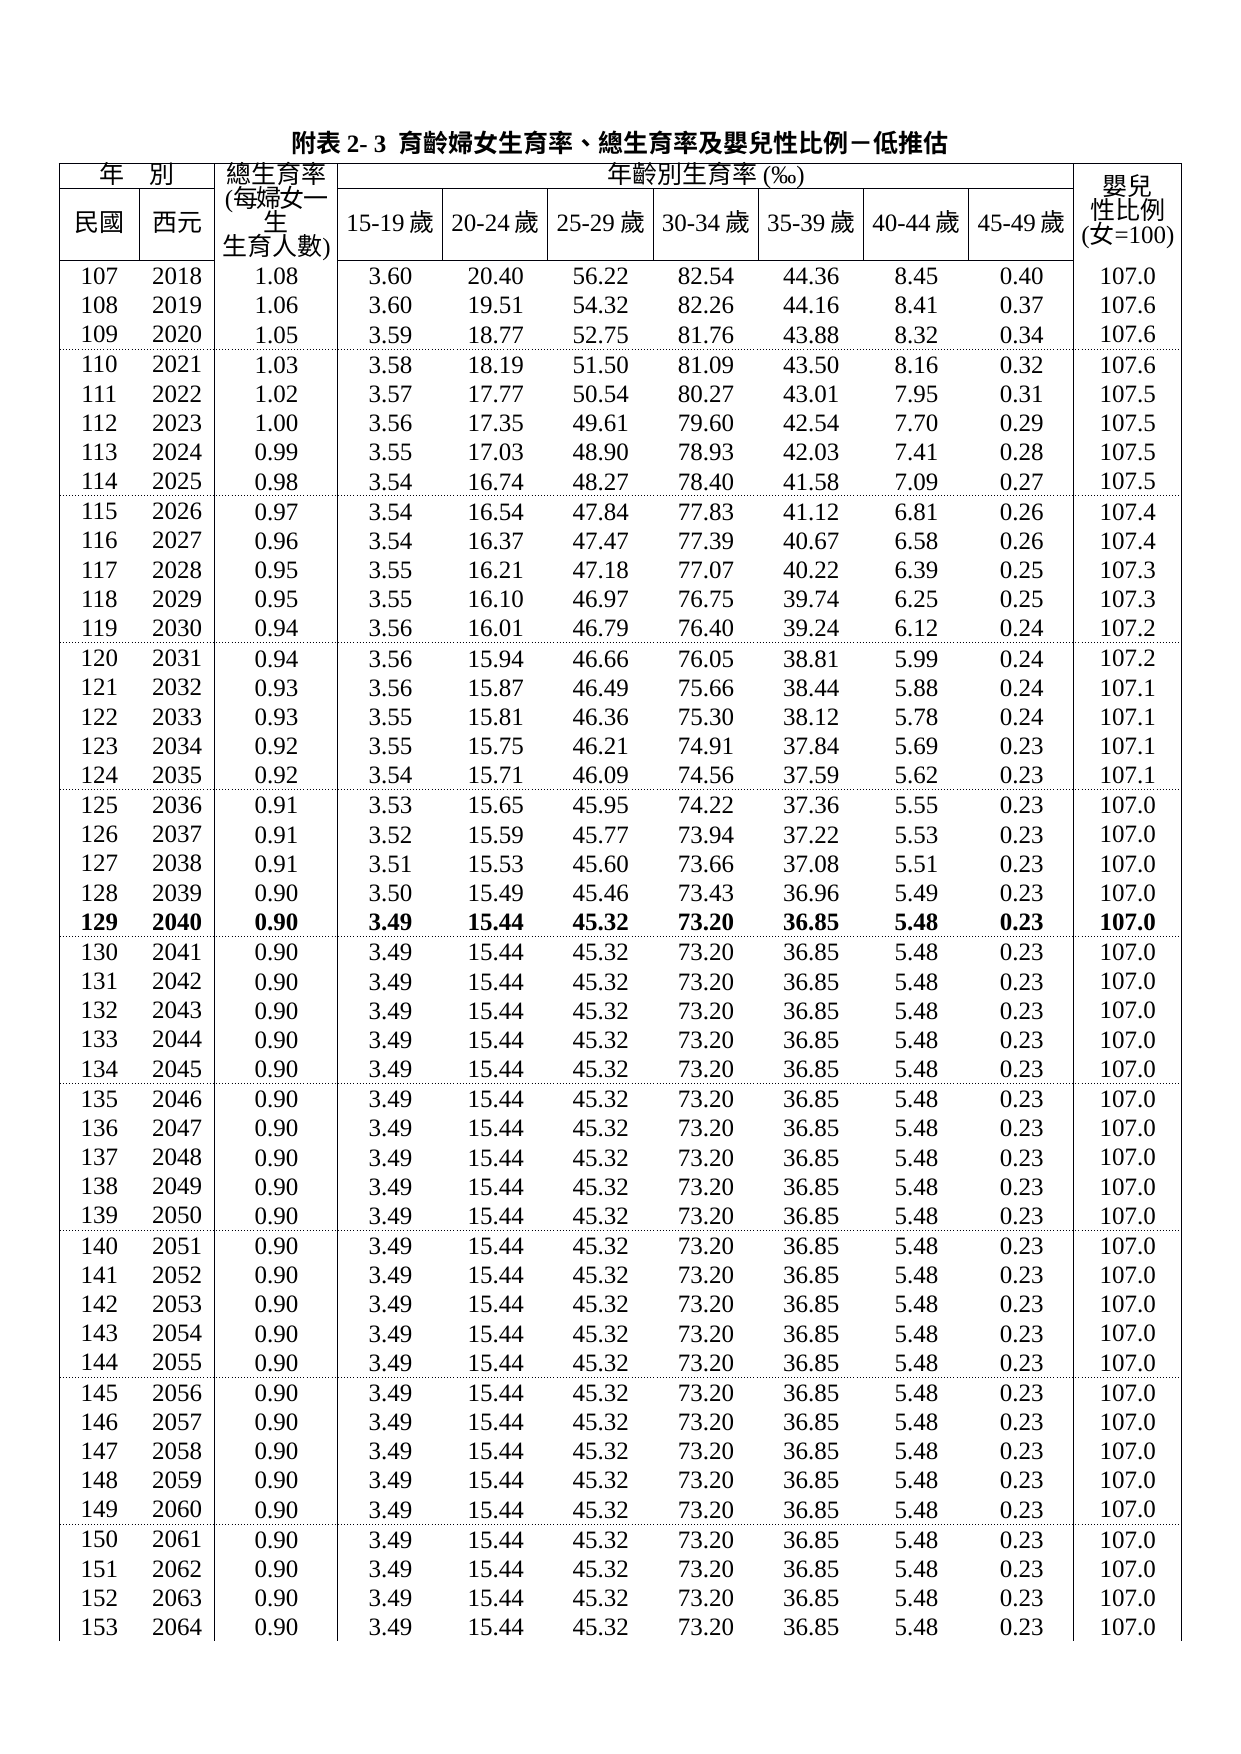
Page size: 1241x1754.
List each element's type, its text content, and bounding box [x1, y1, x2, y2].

table_cell 45.32 [548, 936, 653, 966]
table_cell 2046 [139, 1083, 214, 1113]
table_cell 0.34 [969, 319, 1073, 348]
table_cell 73.20 [653, 1465, 758, 1494]
table_cell 36.85 [758, 1465, 863, 1494]
table_cell 45.32 [548, 966, 653, 995]
table_cell 3.49 [338, 1377, 443, 1407]
table_cell 36.85 [758, 1494, 863, 1523]
table_cell 76.40 [653, 613, 758, 642]
table_cell 15.44 [443, 1318, 548, 1347]
table_cell 3.55 [338, 584, 443, 613]
table_cell 3.56 [338, 673, 443, 702]
table_cell 3.49 [338, 1260, 443, 1289]
table_cell 133 [60, 1025, 139, 1054]
table_cell 15.44 [443, 1436, 548, 1465]
table_cell 0.24 [969, 673, 1073, 702]
table_cell 0.90 [215, 1612, 337, 1641]
table_cell 107.0 [1074, 1201, 1181, 1230]
table_cell 0.23 [969, 1113, 1073, 1142]
table_cell 107.0 [1074, 1113, 1181, 1142]
table_cell 107.0 [1074, 1377, 1181, 1407]
table_cell 46.21 [548, 731, 653, 760]
table_cell 5.48 [864, 1025, 969, 1054]
table_cell 0.90 [215, 907, 337, 936]
table_cell 137 [60, 1142, 139, 1171]
table_cell 107.0 [1074, 1289, 1181, 1318]
table_cell 3.49 [338, 1025, 443, 1054]
table_cell 0.90 [215, 1407, 337, 1436]
table_cell 79.60 [653, 408, 758, 437]
table_cell 6.81 [864, 495, 969, 526]
table_cell 107.0 [1074, 878, 1181, 907]
table_cell 3.49 [338, 1612, 443, 1641]
table_cell 39.24 [758, 613, 863, 642]
table_cell 15.44 [443, 1289, 548, 1318]
table_cell 5.48 [864, 1494, 969, 1523]
table_cell 0.95 [215, 584, 337, 613]
table_cell 0.23 [969, 1142, 1073, 1171]
table_cell 2039 [139, 878, 214, 907]
table_cell 36.85 [758, 1113, 863, 1142]
table_cell 45.32 [548, 1201, 653, 1230]
table_cell 107.6 [1074, 319, 1181, 348]
table_cell 2020 [139, 319, 214, 348]
table_cell 2031 [139, 642, 214, 672]
table_cell 36.85 [758, 907, 863, 936]
table_cell 20.40 [443, 261, 548, 290]
table_cell 131 [60, 966, 139, 995]
table_cell 140 [60, 1230, 139, 1260]
table_cell 45.32 [548, 1230, 653, 1260]
table_cell 108 [60, 290, 139, 319]
table_cell 15.44 [443, 1494, 548, 1523]
table_cell 46.66 [548, 642, 653, 672]
table_cell 73.20 [653, 1142, 758, 1171]
table_cell 2024 [139, 437, 214, 466]
table_cell 7.70 [864, 408, 969, 437]
table_cell 8.41 [864, 290, 969, 319]
table_cell 74.91 [653, 731, 758, 760]
table_cell 73.20 [653, 1171, 758, 1201]
table_cell 2037 [139, 819, 214, 848]
table_cell 15.44 [443, 1377, 548, 1407]
table_cell 80.27 [653, 379, 758, 408]
table_cell 153 [60, 1612, 139, 1641]
table_cell 107.0 [1074, 1554, 1181, 1583]
table_cell 45.32 [548, 1554, 653, 1583]
table_cell 3.55 [338, 555, 443, 584]
table_cell 0.23 [969, 1289, 1073, 1318]
table_cell 0.23 [969, 936, 1073, 966]
table_cell 3.49 [338, 1583, 443, 1612]
table_cell 0.23 [969, 1612, 1073, 1641]
table_cell 45.32 [548, 1025, 653, 1054]
table_cell 16.74 [443, 466, 548, 495]
table_cell 15.44 [443, 1348, 548, 1377]
table_cell 36.85 [758, 1524, 863, 1554]
table_cell 130 [60, 936, 139, 966]
table_cell 45.95 [548, 789, 653, 819]
table_cell 16.01 [443, 613, 548, 642]
table_cell 107.0 [1074, 1465, 1181, 1494]
table_cell 0.23 [969, 1436, 1073, 1465]
table_cell 76.05 [653, 642, 758, 672]
table_cell 136 [60, 1113, 139, 1142]
table_cell 82.26 [653, 290, 758, 319]
table_cell 15.44 [443, 995, 548, 1024]
table_cell 5.53 [864, 819, 969, 848]
table_cell 0.23 [969, 878, 1073, 907]
table_cell 2030 [139, 613, 214, 642]
table_cell 81.09 [653, 349, 758, 379]
table_cell 107 [60, 261, 139, 290]
table_cell 15-19歲 [338, 189, 442, 260]
table_cell 3.49 [338, 1436, 443, 1465]
table_cell 114 [60, 466, 139, 495]
table_cell 143 [60, 1318, 139, 1347]
table_cell 0.90 [215, 1201, 337, 1230]
table_cell 3.49 [338, 1554, 443, 1583]
table_cell 107.0 [1074, 1407, 1181, 1436]
table_cell 5.48 [864, 1083, 969, 1113]
table_cell 5.48 [864, 1612, 969, 1641]
table_cell 109 [60, 319, 139, 348]
table_cell 0.31 [969, 379, 1073, 408]
table_cell 0.24 [969, 702, 1073, 731]
table_cell 0.92 [215, 731, 337, 760]
table_cell 3.52 [338, 819, 443, 848]
table_cell 113 [60, 437, 139, 466]
table_cell 7.41 [864, 437, 969, 466]
table_cell 76.75 [653, 584, 758, 613]
table_cell 124 [60, 760, 139, 789]
table_cell 45.32 [548, 907, 653, 936]
table_cell 47.18 [548, 555, 653, 584]
table_cell 149 [60, 1494, 139, 1523]
table_cell 2056 [139, 1377, 214, 1407]
table_cell 45.32 [548, 1113, 653, 1142]
table_cell 45.32 [548, 1171, 653, 1201]
table_cell 5.48 [864, 1142, 969, 1171]
table_cell 126 [60, 819, 139, 848]
table_cell 0.25 [969, 555, 1073, 584]
table_cell 15.44 [443, 1201, 548, 1230]
table_cell 3.55 [338, 437, 443, 466]
table_cell 3.49 [338, 1318, 443, 1347]
table_cell 2022 [139, 379, 214, 408]
table_cell 107.5 [1074, 408, 1181, 437]
table_cell 5.48 [864, 1407, 969, 1436]
table_cell 3.50 [338, 878, 443, 907]
table_cell 3.49 [338, 936, 443, 966]
table_cell 0.90 [215, 1554, 337, 1583]
table_cell 0.24 [969, 613, 1073, 642]
table_cell 民國 [60, 189, 139, 260]
table_cell 45.46 [548, 878, 653, 907]
table_cell 0.32 [969, 349, 1073, 379]
table_cell 19.51 [443, 290, 548, 319]
table_cell 2062 [139, 1554, 214, 1583]
table_cell 107.0 [1074, 936, 1181, 966]
table_cell 0.40 [969, 261, 1073, 290]
table_cell 5.48 [864, 1113, 969, 1142]
table_cell 16.37 [443, 526, 548, 555]
table_cell 142 [60, 1289, 139, 1318]
table_cell 2026 [139, 495, 214, 526]
table_cell 107.0 [1074, 907, 1181, 936]
table_cell 38.81 [758, 642, 863, 672]
table_cell 74.22 [653, 789, 758, 819]
table_cell 152 [60, 1583, 139, 1612]
table_cell 73.43 [653, 878, 758, 907]
table_cell 0.23 [969, 1083, 1073, 1113]
table_cell 36.85 [758, 1171, 863, 1201]
table_cell 3.56 [338, 642, 443, 672]
table_cell 15.44 [443, 936, 548, 966]
table_cell 121 [60, 673, 139, 702]
table_cell 44.16 [758, 290, 863, 319]
table_cell 45-49歲 [969, 189, 1073, 260]
table_cell 1.00 [215, 408, 337, 437]
table_cell 0.90 [215, 1054, 337, 1083]
table_cell 46.49 [548, 673, 653, 702]
table_cell 0.27 [969, 466, 1073, 495]
table_cell 45.32 [548, 1436, 653, 1465]
table_cell 2035 [139, 760, 214, 789]
table_cell 36.85 [758, 1348, 863, 1377]
table_cell 47.84 [548, 495, 653, 526]
table_cell 0.23 [969, 1524, 1073, 1554]
table_cell 15.75 [443, 731, 548, 760]
table_cell 3.54 [338, 466, 443, 495]
table_cell 17.03 [443, 437, 548, 466]
table_cell 73.20 [653, 1318, 758, 1347]
table_cell 48.27 [548, 466, 653, 495]
table_cell 73.20 [653, 1113, 758, 1142]
table_cell 46.97 [548, 584, 653, 613]
table_cell 3.58 [338, 349, 443, 379]
table_cell 107.2 [1074, 613, 1181, 642]
table_cell 37.22 [758, 819, 863, 848]
table_cell 6.25 [864, 584, 969, 613]
table_cell 5.48 [864, 1289, 969, 1318]
table_cell 38.12 [758, 702, 863, 731]
table_cell 15.44 [443, 1407, 548, 1436]
table_cell 16.54 [443, 495, 548, 526]
table_cell 0.90 [215, 1494, 337, 1523]
table_cell 42.03 [758, 437, 863, 466]
table_cell 0.23 [969, 849, 1073, 878]
table_cell 15.94 [443, 642, 548, 672]
table_cell 45.32 [548, 1524, 653, 1554]
table_cell 135 [60, 1083, 139, 1113]
table_cell 2053 [139, 1289, 214, 1318]
table_cell 0.26 [969, 495, 1073, 526]
table_cell 78.93 [653, 437, 758, 466]
table_cell 5.48 [864, 1230, 969, 1260]
table_cell 45.77 [548, 819, 653, 848]
table_cell 3.49 [338, 1465, 443, 1494]
table_cell 2019 [139, 290, 214, 319]
table_cell 3.49 [338, 1230, 443, 1260]
table_cell 107.0 [1074, 1436, 1181, 1465]
table_cell 45.32 [548, 1054, 653, 1083]
table_cell 36.85 [758, 1583, 863, 1612]
table_cell 36.85 [758, 1289, 863, 1318]
table_cell 73.20 [653, 995, 758, 1024]
table_cell 5.48 [864, 966, 969, 995]
table_cell 0.90 [215, 1318, 337, 1347]
table_cell 132 [60, 995, 139, 1024]
table_cell 3.53 [338, 789, 443, 819]
table_cell 5.55 [864, 789, 969, 819]
table_header 年 別 [60, 164, 214, 188]
table_cell 15.44 [443, 1171, 548, 1201]
table_cell 2041 [139, 936, 214, 966]
table_cell 2025 [139, 466, 214, 495]
table_cell 122 [60, 702, 139, 731]
table_cell 2058 [139, 1436, 214, 1465]
table_cell 5.51 [864, 849, 969, 878]
table_cell 39.74 [758, 584, 863, 613]
table_cell 15.65 [443, 789, 548, 819]
table_cell 36.85 [758, 995, 863, 1024]
table_cell 1.02 [215, 379, 337, 408]
table_cell 0.23 [969, 1054, 1073, 1083]
table_cell 37.08 [758, 849, 863, 878]
table_cell 5.88 [864, 673, 969, 702]
table_cell 43.01 [758, 379, 863, 408]
table_cell 0.93 [215, 702, 337, 731]
table_cell 151 [60, 1554, 139, 1583]
table_cell 2042 [139, 966, 214, 995]
table_cell 51.50 [548, 349, 653, 379]
table_cell 36.85 [758, 1142, 863, 1171]
table_cell 45.32 [548, 1465, 653, 1494]
table_cell 107.1 [1074, 702, 1181, 731]
table_cell 0.99 [215, 437, 337, 466]
table_cell 123 [60, 731, 139, 760]
table_cell 52.75 [548, 319, 653, 348]
table_cell 3.57 [338, 379, 443, 408]
table_cell 3.55 [338, 731, 443, 760]
table_cell 77.83 [653, 495, 758, 526]
table_cell 116 [60, 526, 139, 555]
table_cell 37.59 [758, 760, 863, 789]
table_cell 2052 [139, 1260, 214, 1289]
table_cell 118 [60, 584, 139, 613]
table_cell 15.44 [443, 1612, 548, 1641]
table_cell 0.90 [215, 1083, 337, 1113]
table_cell 107.0 [1074, 1083, 1181, 1113]
table_cell 5.48 [864, 1171, 969, 1201]
table_cell 5.48 [864, 1524, 969, 1554]
table_cell 16.10 [443, 584, 548, 613]
table_cell 107.0 [1074, 1583, 1181, 1612]
table_cell 1.08 [215, 260, 337, 290]
table_cell 0.90 [215, 1583, 337, 1612]
table_cell 0.94 [215, 613, 337, 642]
table_cell 36.85 [758, 1201, 863, 1230]
table_cell 20-24歲 [443, 189, 547, 260]
table_cell 3.51 [338, 849, 443, 878]
table_cell 115 [60, 495, 139, 526]
table_cell 111 [60, 379, 139, 408]
table_cell 0.29 [969, 408, 1073, 437]
table_cell 0.94 [215, 642, 337, 672]
table_cell 37.36 [758, 789, 863, 819]
table_cell 43.50 [758, 349, 863, 379]
table_cell 2032 [139, 673, 214, 702]
table_cell 107.4 [1074, 526, 1181, 555]
table_cell 0.90 [215, 1113, 337, 1142]
table_cell 36.85 [758, 1377, 863, 1407]
table_cell 35-39歲 [759, 189, 863, 260]
table_cell 44.36 [758, 261, 863, 290]
table_cell 0.23 [969, 1201, 1073, 1230]
table_cell 0.23 [969, 819, 1073, 848]
table_cell 54.32 [548, 290, 653, 319]
table_cell 107.5 [1074, 379, 1181, 408]
table_cell 0.90 [215, 878, 337, 907]
table_cell 15.44 [443, 1583, 548, 1612]
table_cell 3.49 [338, 1083, 443, 1113]
table_cell 107.2 [1074, 642, 1181, 672]
text 附表2- 3 育齡婦女生育率、總生育率及嬰兒性比例－低推估 [59, 123, 1181, 159]
table_cell 45.32 [548, 1377, 653, 1407]
table_cell 107.0 [1074, 1025, 1181, 1054]
table_cell 0.90 [215, 995, 337, 1024]
table_cell 5.48 [864, 1436, 969, 1465]
table_cell 36.85 [758, 1407, 863, 1436]
table_cell 西元 [140, 189, 214, 260]
table_cell 17.35 [443, 408, 548, 437]
table_cell 5.48 [864, 995, 969, 1024]
table_cell 107.0 [1074, 1230, 1181, 1260]
table_cell 73.20 [653, 1025, 758, 1054]
table_cell 107.6 [1074, 290, 1181, 319]
table_cell 2049 [139, 1171, 214, 1201]
table_cell 2055 [139, 1348, 214, 1377]
table_cell 2054 [139, 1318, 214, 1347]
table_cell 107.1 [1074, 673, 1181, 702]
table_cell 42.54 [758, 408, 863, 437]
table_cell 25-29歲 [548, 189, 653, 260]
table_cell 2027 [139, 526, 214, 555]
table_cell 3.49 [338, 1289, 443, 1318]
table_cell 73.20 [653, 1201, 758, 1230]
table_cell 50.54 [548, 379, 653, 408]
table_cell 36.85 [758, 1230, 863, 1260]
table_cell 110 [60, 349, 139, 379]
table_cell 0.90 [215, 1230, 337, 1260]
table_cell 107.0 [1074, 966, 1181, 995]
table_cell 45.32 [548, 1583, 653, 1612]
table_cell 0.23 [969, 966, 1073, 995]
table_cell 3.49 [338, 1407, 443, 1436]
table_cell 125 [60, 789, 139, 819]
table_cell 15.44 [443, 1465, 548, 1494]
table_cell 0.26 [969, 526, 1073, 555]
table_cell 148 [60, 1465, 139, 1494]
table_cell 0.97 [215, 495, 337, 526]
table_cell 15.44 [443, 907, 548, 936]
table_cell 30-34歲 [654, 189, 758, 260]
table_cell 0.23 [969, 1554, 1073, 1583]
table_cell 47.47 [548, 526, 653, 555]
table_cell 107.0 [1074, 1054, 1181, 1083]
table_cell 46.09 [548, 760, 653, 789]
table_cell 0.23 [969, 1260, 1073, 1289]
table_cell 0.23 [969, 1494, 1073, 1523]
table_cell 107.0 [1074, 1318, 1181, 1347]
table_cell 2036 [139, 789, 214, 819]
table_cell 45.32 [548, 1289, 653, 1318]
table_cell 0.98 [215, 466, 337, 495]
table_cell 2051 [139, 1230, 214, 1260]
table_cell 2034 [139, 731, 214, 760]
table_cell 8.45 [864, 261, 969, 290]
table_cell 0.90 [215, 1260, 337, 1289]
table_header 總生育率 (每婦女一生 生育人數) [215, 164, 337, 260]
table_cell 107.4 [1074, 495, 1181, 526]
table_cell 73.20 [653, 1524, 758, 1554]
table_cell 0.93 [215, 673, 337, 702]
table_cell 15.44 [443, 1230, 548, 1260]
table_cell 3.49 [338, 1171, 443, 1201]
table_cell 117 [60, 555, 139, 584]
table_cell 6.39 [864, 555, 969, 584]
table_cell 3.60 [338, 261, 443, 290]
table_cell 0.23 [969, 1348, 1073, 1377]
table_cell 2060 [139, 1494, 214, 1523]
table_cell 73.20 [653, 907, 758, 936]
table_cell 2050 [139, 1201, 214, 1230]
table_cell 73.20 [653, 966, 758, 995]
table_cell 1.03 [215, 349, 337, 379]
table_cell 2021 [139, 349, 214, 379]
table_cell 45.32 [548, 1142, 653, 1171]
table_cell 5.48 [864, 1377, 969, 1407]
table_cell 2038 [139, 849, 214, 878]
table_cell 0.90 [215, 1524, 337, 1554]
table_cell 2057 [139, 1407, 214, 1436]
table_cell 141 [60, 1260, 139, 1289]
table_cell 107.0 [1074, 260, 1181, 290]
table_cell 18.77 [443, 319, 548, 348]
table_cell 45.32 [548, 1407, 653, 1436]
table_cell 150 [60, 1524, 139, 1554]
table_cell 46.36 [548, 702, 653, 731]
table_cell 15.59 [443, 819, 548, 848]
table_cell 74.56 [653, 760, 758, 789]
table_cell 81.76 [653, 319, 758, 348]
table_cell 5.48 [864, 907, 969, 936]
table_cell 5.62 [864, 760, 969, 789]
table_cell 73.20 [653, 1083, 758, 1113]
table_cell 5.48 [864, 1348, 969, 1377]
table_cell 41.12 [758, 495, 863, 526]
table_cell 15.81 [443, 702, 548, 731]
table_cell 0.90 [215, 1142, 337, 1171]
table_cell 7.95 [864, 379, 969, 408]
table_cell 0.24 [969, 642, 1073, 672]
table_cell 107.0 [1074, 1260, 1181, 1289]
table_cell 3.49 [338, 1524, 443, 1554]
table_cell 107.0 [1074, 819, 1181, 848]
table_cell 0.90 [215, 1289, 337, 1318]
table_cell 2045 [139, 1054, 214, 1083]
table_cell 0.23 [969, 789, 1073, 819]
table_cell 3.49 [338, 907, 443, 936]
table_cell 2040 [139, 907, 214, 936]
table_cell 15.44 [443, 1142, 548, 1171]
table_cell 2048 [139, 1142, 214, 1171]
table_cell 0.92 [215, 760, 337, 789]
table_cell 5.48 [864, 1583, 969, 1612]
table_cell 107.0 [1074, 1142, 1181, 1171]
table_cell 2018 [139, 261, 214, 290]
table_cell 6.12 [864, 613, 969, 642]
table_cell 3.54 [338, 526, 443, 555]
table_cell 73.94 [653, 819, 758, 848]
table_cell 8.16 [864, 349, 969, 379]
table_cell 73.20 [653, 1377, 758, 1407]
table_cell 0.23 [969, 1407, 1073, 1436]
table_cell 0.91 [215, 819, 337, 848]
table_cell 15.44 [443, 1113, 548, 1142]
table_cell 3.49 [338, 1201, 443, 1230]
table_cell 77.39 [653, 526, 758, 555]
table_cell 107.5 [1074, 437, 1181, 466]
table_cell 3.49 [338, 1494, 443, 1523]
table_cell 107.0 [1074, 995, 1181, 1024]
table_cell 107.3 [1074, 584, 1181, 613]
table_cell 112 [60, 408, 139, 437]
table_cell 107.0 [1074, 1524, 1181, 1554]
table_cell 73.20 [653, 1054, 758, 1083]
table_cell 0.91 [215, 849, 337, 878]
table_cell 0.23 [969, 995, 1073, 1024]
table_cell 107.0 [1074, 1171, 1181, 1201]
table_cell 15.49 [443, 878, 548, 907]
table_cell 40-44歲 [864, 189, 968, 260]
table_cell 0.25 [969, 584, 1073, 613]
table_cell 2029 [139, 584, 214, 613]
table_cell 0.90 [215, 936, 337, 966]
table_cell 5.78 [864, 702, 969, 731]
table_cell 2063 [139, 1583, 214, 1612]
table_cell 77.07 [653, 555, 758, 584]
table_cell 16.21 [443, 555, 548, 584]
table_cell 45.32 [548, 1083, 653, 1113]
table_cell 15.87 [443, 673, 548, 702]
table_cell 78.40 [653, 466, 758, 495]
table_cell 15.53 [443, 849, 548, 878]
table_cell 0.90 [215, 1465, 337, 1494]
table_cell 5.48 [864, 1201, 969, 1230]
table_cell 0.23 [969, 1318, 1073, 1347]
table_cell 107.1 [1074, 760, 1181, 789]
table_cell 36.85 [758, 1318, 863, 1347]
table_cell 73.20 [653, 1407, 758, 1436]
table_cell 45.32 [548, 1612, 653, 1641]
table_cell 0.23 [969, 1465, 1073, 1494]
table_cell 144 [60, 1348, 139, 1377]
table_cell 3.49 [338, 1113, 443, 1142]
table_cell 2064 [139, 1612, 214, 1641]
table_cell 146 [60, 1407, 139, 1436]
table_cell 6.58 [864, 526, 969, 555]
table_cell 73.20 [653, 936, 758, 966]
table_cell 3.59 [338, 319, 443, 348]
table_cell 36.85 [758, 1436, 863, 1465]
table_cell 36.96 [758, 878, 863, 907]
table_cell 5.48 [864, 1465, 969, 1494]
table_cell 56.22 [548, 261, 653, 290]
table_cell 3.49 [338, 1348, 443, 1377]
table_cell 7.09 [864, 466, 969, 495]
table_cell 73.20 [653, 1230, 758, 1260]
table_cell 18.19 [443, 349, 548, 379]
table_cell 119 [60, 613, 139, 642]
table_cell 127 [60, 849, 139, 878]
table_header 嬰兒 性比例 (女=100) [1074, 164, 1181, 260]
table_cell 73.20 [653, 1289, 758, 1318]
table_cell 2059 [139, 1465, 214, 1494]
table_cell 36.85 [758, 1554, 863, 1583]
table_cell 36.85 [758, 1612, 863, 1641]
table_cell 2047 [139, 1113, 214, 1142]
table_cell 46.79 [548, 613, 653, 642]
table_cell 0.23 [969, 1377, 1073, 1407]
table_cell 0.23 [969, 1230, 1073, 1260]
table_cell 134 [60, 1054, 139, 1083]
table_cell 107.0 [1074, 789, 1181, 819]
table_cell 15.44 [443, 1524, 548, 1554]
table_cell 1.05 [215, 319, 337, 348]
table_cell 73.20 [653, 1436, 758, 1465]
table_cell 0.23 [969, 1025, 1073, 1054]
table_cell 107.0 [1074, 1612, 1181, 1641]
table_cell 120 [60, 642, 139, 672]
table_cell 107.6 [1074, 349, 1181, 379]
table_cell 36.85 [758, 1260, 863, 1289]
table_cell 36.85 [758, 1083, 863, 1113]
table_cell 0.28 [969, 437, 1073, 466]
table_cell 107.5 [1074, 466, 1181, 495]
table_cell 73.66 [653, 849, 758, 878]
table_cell 0.90 [215, 1171, 337, 1201]
table_cell 45.32 [548, 1318, 653, 1347]
table_cell 41.58 [758, 466, 863, 495]
table_cell 73.20 [653, 1612, 758, 1641]
table_cell 73.20 [653, 1554, 758, 1583]
table_cell 5.48 [864, 1318, 969, 1347]
table_cell 0.90 [215, 966, 337, 995]
table_cell 73.20 [653, 1348, 758, 1377]
table_cell 15.44 [443, 1054, 548, 1083]
table_cell 3.56 [338, 408, 443, 437]
table_cell 40.22 [758, 555, 863, 584]
table_cell 75.30 [653, 702, 758, 731]
table_cell 5.99 [864, 642, 969, 672]
table_cell 5.49 [864, 878, 969, 907]
table_cell 5.48 [864, 1260, 969, 1289]
table_cell 0.96 [215, 526, 337, 555]
table_cell 147 [60, 1436, 139, 1465]
table_cell 3.49 [338, 995, 443, 1024]
table_cell 0.23 [969, 1171, 1073, 1201]
table_cell 0.23 [969, 760, 1073, 789]
table_cell 73.20 [653, 1494, 758, 1523]
table_cell 3.60 [338, 290, 443, 319]
table_cell 48.90 [548, 437, 653, 466]
table_cell 49.61 [548, 408, 653, 437]
table_cell 3.54 [338, 760, 443, 789]
table_cell 2028 [139, 555, 214, 584]
table_cell 15.71 [443, 760, 548, 789]
table_cell 3.55 [338, 702, 443, 731]
table_cell 36.85 [758, 1054, 863, 1083]
table_cell 45.60 [548, 849, 653, 878]
table_cell 107.1 [1074, 731, 1181, 760]
table_cell 75.66 [653, 673, 758, 702]
table_cell 45.32 [548, 1494, 653, 1523]
table_cell 0.91 [215, 789, 337, 819]
table_cell 128 [60, 878, 139, 907]
table_cell 36.85 [758, 936, 863, 966]
table_cell 145 [60, 1377, 139, 1407]
table_cell 40.67 [758, 526, 863, 555]
table_cell 0.37 [969, 290, 1073, 319]
table_cell 15.44 [443, 1554, 548, 1583]
table_cell 129 [60, 907, 139, 936]
table_cell 8.32 [864, 319, 969, 348]
table_cell 139 [60, 1201, 139, 1230]
table_cell 36.85 [758, 966, 863, 995]
table_cell 107.0 [1074, 1494, 1181, 1523]
table_cell 3.56 [338, 613, 443, 642]
table_cell 0.90 [215, 1377, 337, 1407]
table_cell 5.69 [864, 731, 969, 760]
table_cell 45.32 [548, 1260, 653, 1289]
table_cell 107.0 [1074, 1348, 1181, 1377]
table_cell 1.06 [215, 290, 337, 319]
table_cell 3.49 [338, 1142, 443, 1171]
table_cell 2033 [139, 702, 214, 731]
table_cell 5.48 [864, 1054, 969, 1083]
table_cell 15.44 [443, 1083, 548, 1113]
table_cell 82.54 [653, 261, 758, 290]
table_cell 0.90 [215, 1348, 337, 1377]
table_cell 15.44 [443, 1025, 548, 1054]
table_cell 0.23 [969, 907, 1073, 936]
table_cell 3.49 [338, 1054, 443, 1083]
table_cell 45.32 [548, 995, 653, 1024]
table_cell 36.85 [758, 1025, 863, 1054]
table_cell 107.0 [1074, 849, 1181, 878]
table_cell 17.77 [443, 379, 548, 408]
table_cell 15.44 [443, 966, 548, 995]
table_header 年齡別生育率 (‰) [338, 164, 1073, 188]
table_cell 3.49 [338, 966, 443, 995]
table_cell 3.54 [338, 495, 443, 526]
table_cell 2061 [139, 1524, 214, 1554]
table_cell 73.20 [653, 1260, 758, 1289]
table_cell 0.95 [215, 555, 337, 584]
table_cell 15.44 [443, 1260, 548, 1289]
table_cell 5.48 [864, 936, 969, 966]
table_cell 0.23 [969, 731, 1073, 760]
table_cell 2044 [139, 1025, 214, 1054]
table_cell 138 [60, 1171, 139, 1201]
table_cell 107.3 [1074, 555, 1181, 584]
table_cell 0.23 [969, 1583, 1073, 1612]
table_cell 43.88 [758, 319, 863, 348]
table_cell 0.90 [215, 1025, 337, 1054]
table_cell 2043 [139, 995, 214, 1024]
table_cell 73.20 [653, 1583, 758, 1612]
table_cell 45.32 [548, 1348, 653, 1377]
table_cell 5.48 [864, 1554, 969, 1583]
table_cell 2023 [139, 408, 214, 437]
table_cell 0.90 [215, 1436, 337, 1465]
table_cell 38.44 [758, 673, 863, 702]
table_cell 37.84 [758, 731, 863, 760]
